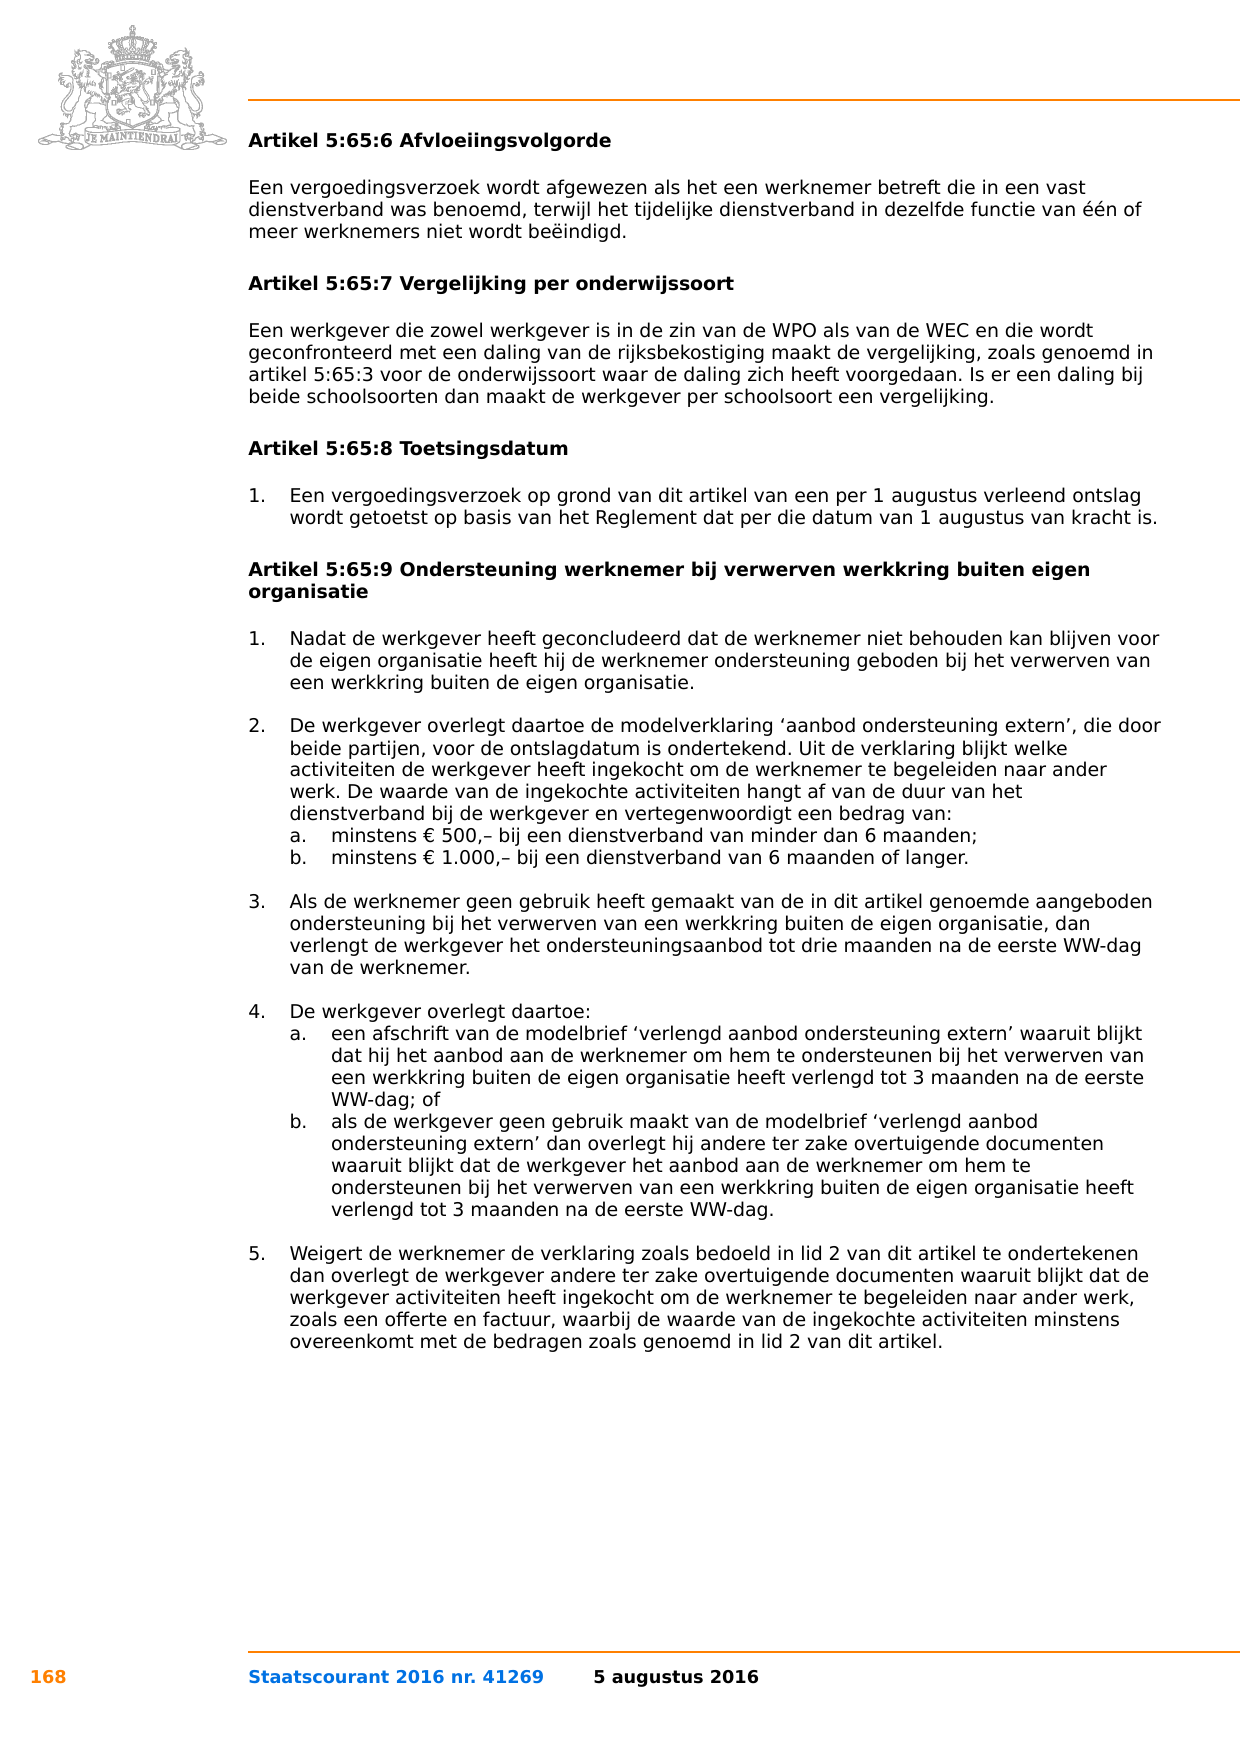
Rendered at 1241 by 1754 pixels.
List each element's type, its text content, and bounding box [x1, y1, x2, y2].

text 2. De werkgever overlegt daartoe de modelverklaring ‘aanbod ondersteuning extern’, die door beide partijen, voor de ontslagdatum is ondertekend. Uit de verklaring blijkt welke activiteiten de werkgever heeft ingekocht om de werknemer te begeleiden naar ander werk. De waarde van de ingekochte activiteiten hangt af van de duur van het dienstverband bij de werkgever en vertegenwoordigt een bedrag van: [248, 715, 1163, 825]
text 4. De werkgever overlegt daartoe: [248, 1001, 1163, 1023]
text b. minstens € 1.000,– bij een dienstverband van 6 maanden of langer. [289, 847, 1163, 869]
text Een vergoedingsverzoek wordt afgewezen als het een werknemer betreft die in een vast dienstverband was benoemd, terwijl het tijdelijke dienstverband in dezelfde functie van één of meer werknemers niet wordt beëindigd. [248, 177, 1163, 243]
picture [38, 25, 227, 150]
text 1. Nadat de werkgever heeft geconcludeerd dat de werknemer niet behouden kan blijven voor de eigen organisatie heeft hij de werknemer ondersteuning geboden bij het verwerven van een werkkring buiten de eigen organisatie. [248, 628, 1163, 693]
text a. een afschrift van de modelbrief ‘verlengd aanbod ondersteuning extern’ waaruit blijkt dat hij het aanbod aan de werknemer om hem te ondersteunen bij het verwerven van een werkkring buiten de eigen organisatie heeft verlengd tot 3 maanden na de eerste WW-dag; of [289, 1023, 1163, 1111]
subtitle Artikel 5:65:7 Vergelijking per onderwijssoort [248, 273, 1163, 295]
text 3. Als de werknemer geen gebruik heeft gemaakt van de in dit artikel genoemde aangeboden ondersteuning bij het verwerven van een werkkring buiten de eigen organisatie, dan verlengt de werkgever het ondersteuningsaanbod tot drie maanden na de eerste WW-dag van de werknemer. [248, 891, 1163, 979]
subtitle Artikel 5:65:8 Toetsingsdatum [248, 438, 1163, 460]
text Een werkgever die zowel werkgever is in de zin van de WPO als van de WEC en die wordt geconfronteerd met een daling van de rijksbekostiging maakt de vergelijking, zoals genoemd in artikel 5:65:3 voor de onderwijssoort waar de daling zich heeft voorgedaan. Is er een daling bij beide schoolsoorten dan maakt de werkgever per schoolsoort een vergelijking. [248, 320, 1163, 408]
text b. als de werkgever geen gebruik maakt van de modelbrief ‘verlengd aanbod ondersteuning extern’ dan overlegt hij andere ter zake overtuigende documenten waaruit blijkt dat de werkgever het aanbod aan de werknemer om hem te ondersteunen bij het verwerven van een werkkring buiten de eigen organisatie heeft verlengd tot 3 maanden na de eerste WW-dag. [289, 1111, 1163, 1221]
text 1. Een vergoedingsverzoek op grond van dit artikel van een per 1 augustus verleend ontslag wordt getoetst op basis van het Reglement dat per die datum van 1 augustus van kracht is. [248, 485, 1163, 529]
subtitle Artikel 5:65:6 Afvloeiingsvolgorde [248, 130, 1163, 152]
subtitle Artikel 5:65:9 Ondersteuning werknemer bij verwerven werkkring buiten eigen organisatie [248, 559, 1163, 603]
text 5. Weigert de werknemer de verklaring zoals bedoeld in lid 2 van dit artikel te ondertekenen dan overlegt de werkgever andere ter zake overtuigende documenten waaruit blijkt dat de werkgever activiteiten heeft ingekocht om de werknemer te begeleiden naar ander werk, zoals een offerte en factuur, waarbij de waarde van de ingekochte activiteiten minstens overeenkomt met de bedragen zoals genoemd in lid 2 van dit artikel. [248, 1243, 1163, 1352]
text a. minstens € 500,– bij een dienstverband van minder dan 6 maanden; [289, 825, 1163, 847]
